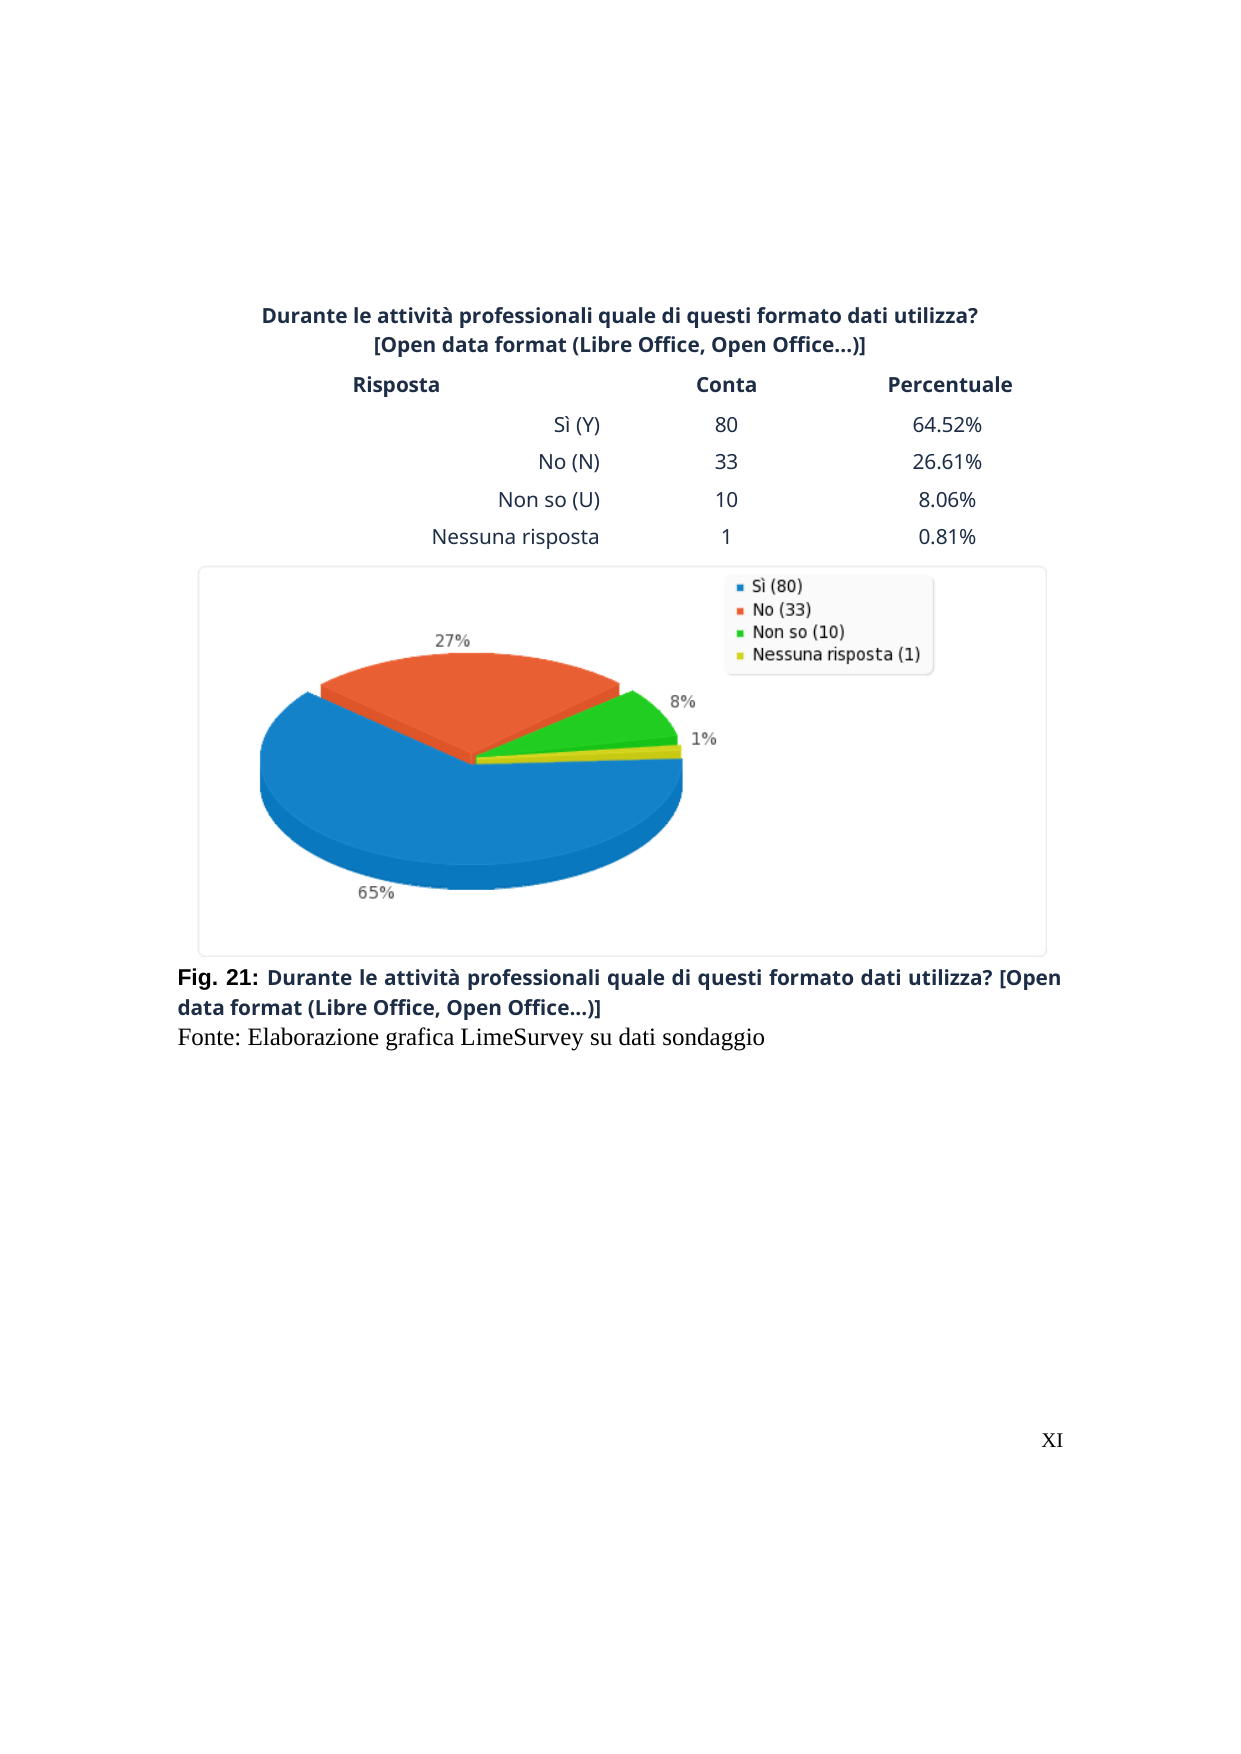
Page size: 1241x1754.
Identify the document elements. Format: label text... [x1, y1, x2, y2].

table_cell No (N) [177, 443, 615, 480]
picture [192, 560, 1047, 957]
table_cell 10 [615, 480, 837, 518]
table_cell 1 [615, 518, 837, 555]
table_cell Nessuna risposta [177, 518, 615, 555]
table_cell 33 [615, 443, 837, 480]
table_cell 0.81% [837, 518, 1063, 555]
table_cell Percentuale [837, 364, 1063, 405]
table_header Durante le attività professionali quale di questi formato dati utilizza? [Open data format (Libre Office, Open Office...)] [177, 295, 1063, 364]
table_cell 64.52% [837, 405, 1063, 443]
table_cell Conta [615, 364, 837, 405]
table_cell Risposta [177, 364, 615, 405]
table_cell Non so (U) [177, 480, 615, 518]
table_cell 80 [615, 405, 837, 443]
table_cell 8.06% [837, 480, 1063, 518]
table_cell 26.61% [837, 443, 1063, 480]
table_cell Sì (Y) [177, 405, 615, 443]
table_cell [177, 555, 1063, 961]
text Fonte: Elaborazione grafica LimeSurvey su dati sondaggio [177, 1023, 1063, 1051]
text Fig. 21: Durante le attività professionali quale di questi formato dati utilizza? [Open data format (Libre Office, Open Office...)] [177, 963, 1063, 1021]
